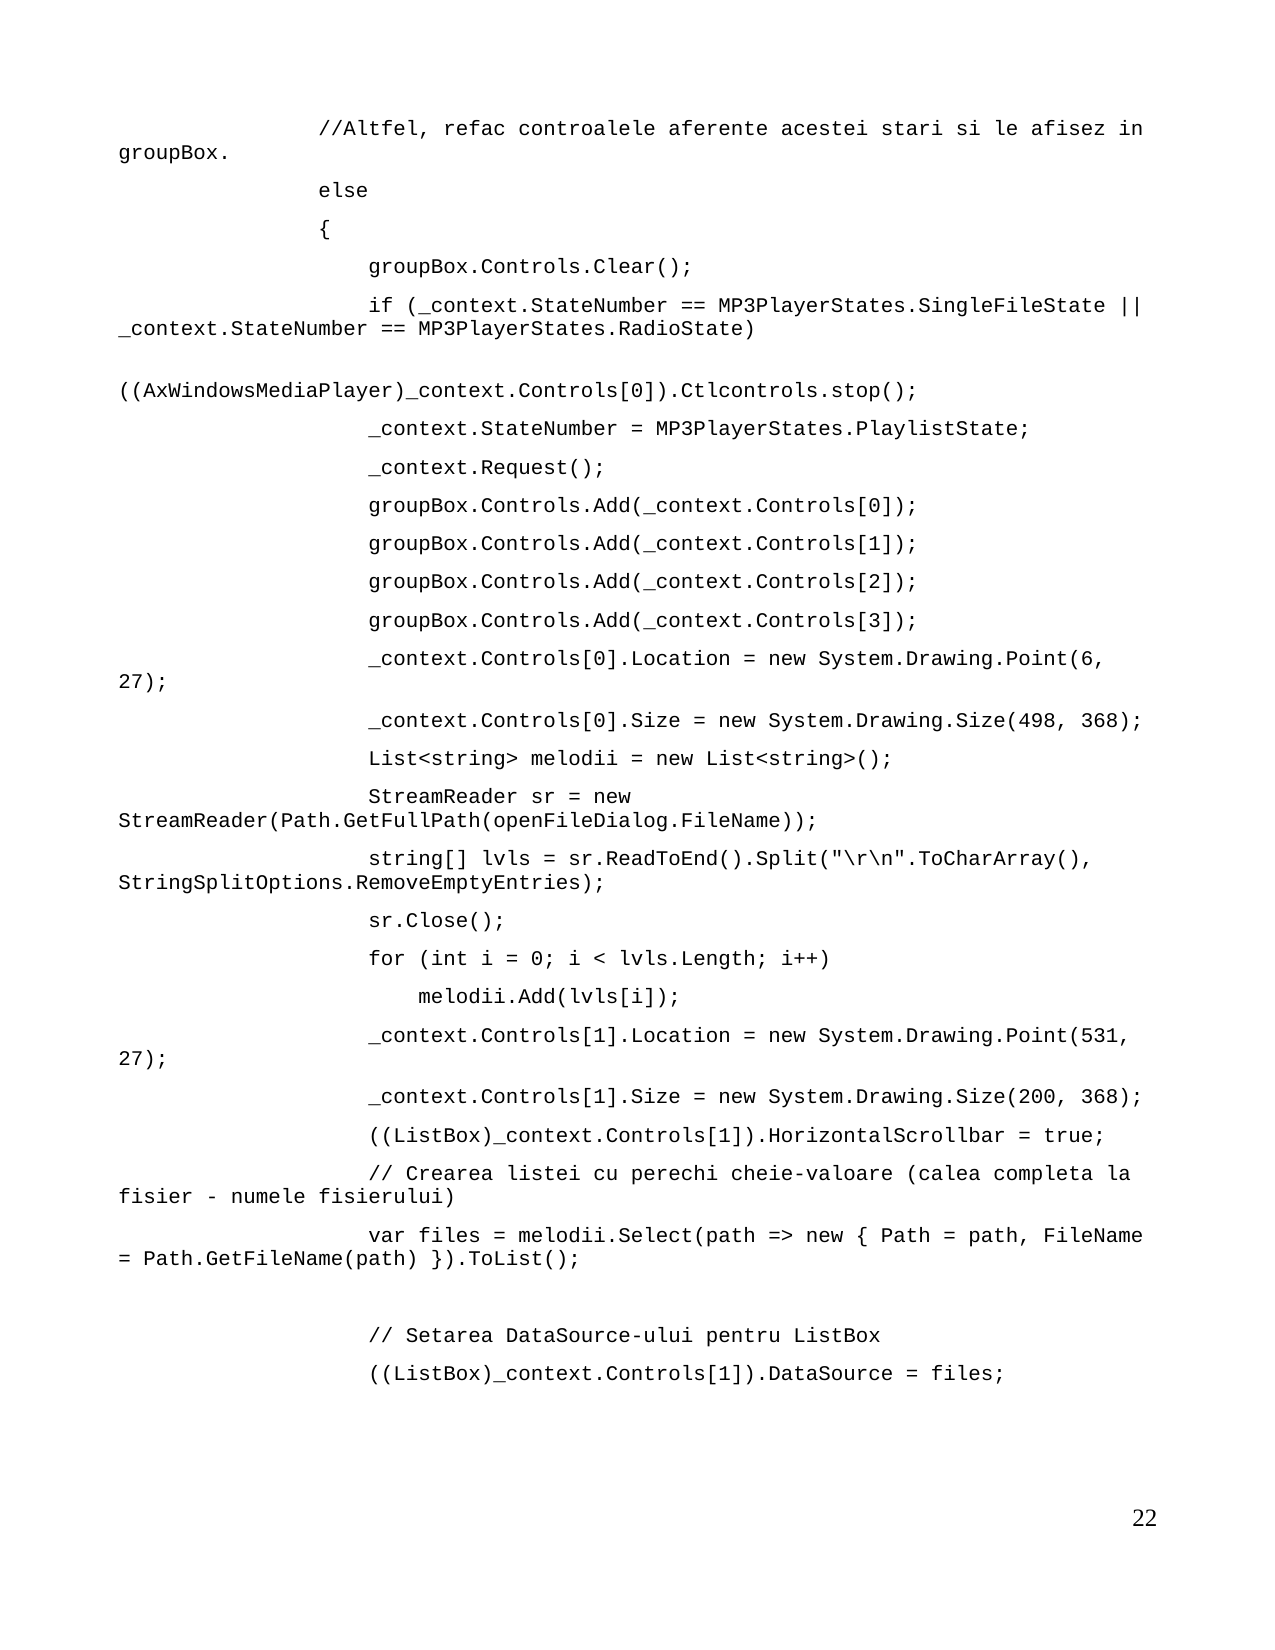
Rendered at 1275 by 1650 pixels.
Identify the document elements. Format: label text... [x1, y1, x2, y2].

text string[] lvls = sr.ReadToEnd().Split("\r\n".ToCharArray(), StringSplitOptions.RemoveEmptyEntries); [118, 848, 1157, 895]
text _context.StateNumber = MP3PlayerStates.PlaylistState; [118, 418, 1157, 442]
text ((ListBox)_context.Controls[1]).HorizontalScrollbar = true; [118, 1125, 1157, 1148]
text ((AxWindowsMediaPlayer)_context.Controls[0]).Ctlcontrols.stop(); [118, 357, 1157, 404]
text groupBox.Controls.Clear(); [118, 256, 1157, 280]
text var files = melodii.Select(path => new { Path = path, FileName = Path.GetFileName(path) }).ToList(); [118, 1225, 1157, 1272]
text List<string> melodii = new List<string>(); [118, 748, 1157, 772]
text melodii.Add(lvls[i]); [118, 986, 1157, 1010]
text else [118, 180, 1157, 204]
text groupBox.Controls.Add(_context.Controls[2]); [118, 571, 1157, 595]
text //Altfel, refac controalele aferente acestei stari si le afisez in groupBox. [118, 118, 1157, 165]
text _context.Controls[1].Size = new System.Drawing.Size(200, 368); [118, 1086, 1157, 1110]
text sr.Close(); [118, 910, 1157, 933]
text _context.Controls[0].Size = new System.Drawing.Size(498, 368); [118, 710, 1157, 733]
text _context.Request(); [118, 457, 1157, 480]
text groupBox.Controls.Add(_context.Controls[3]); [118, 609, 1157, 633]
text for (int i = 0; i < lvls.Length; i++) [118, 948, 1157, 972]
text groupBox.Controls.Add(_context.Controls[1]); [118, 533, 1157, 557]
text // Setarea DataSource-ului pentru ListBox [118, 1325, 1157, 1348]
text { [118, 218, 1157, 242]
text if (_context.StateNumber == MP3PlayerStates.SingleFileState || _context.StateNumber == MP3PlayerStates.RadioState) [118, 295, 1157, 342]
text _context.Controls[0].Location = new System.Drawing.Point(6, 27); [118, 648, 1157, 695]
text StreamReader sr = new StreamReader(Path.GetFullPath(openFileDialog.FileName)); [118, 786, 1157, 833]
text // Crearea listei cu perechi cheie-valoare (calea completa la fisier - numele fisierului) [118, 1163, 1157, 1210]
text ((ListBox)_context.Controls[1]).DataSource = files; [118, 1363, 1157, 1387]
text _context.Controls[1].Location = new System.Drawing.Point(531, 27); [118, 1024, 1157, 1072]
text groupBox.Controls.Add(_context.Controls[0]); [118, 495, 1157, 518]
